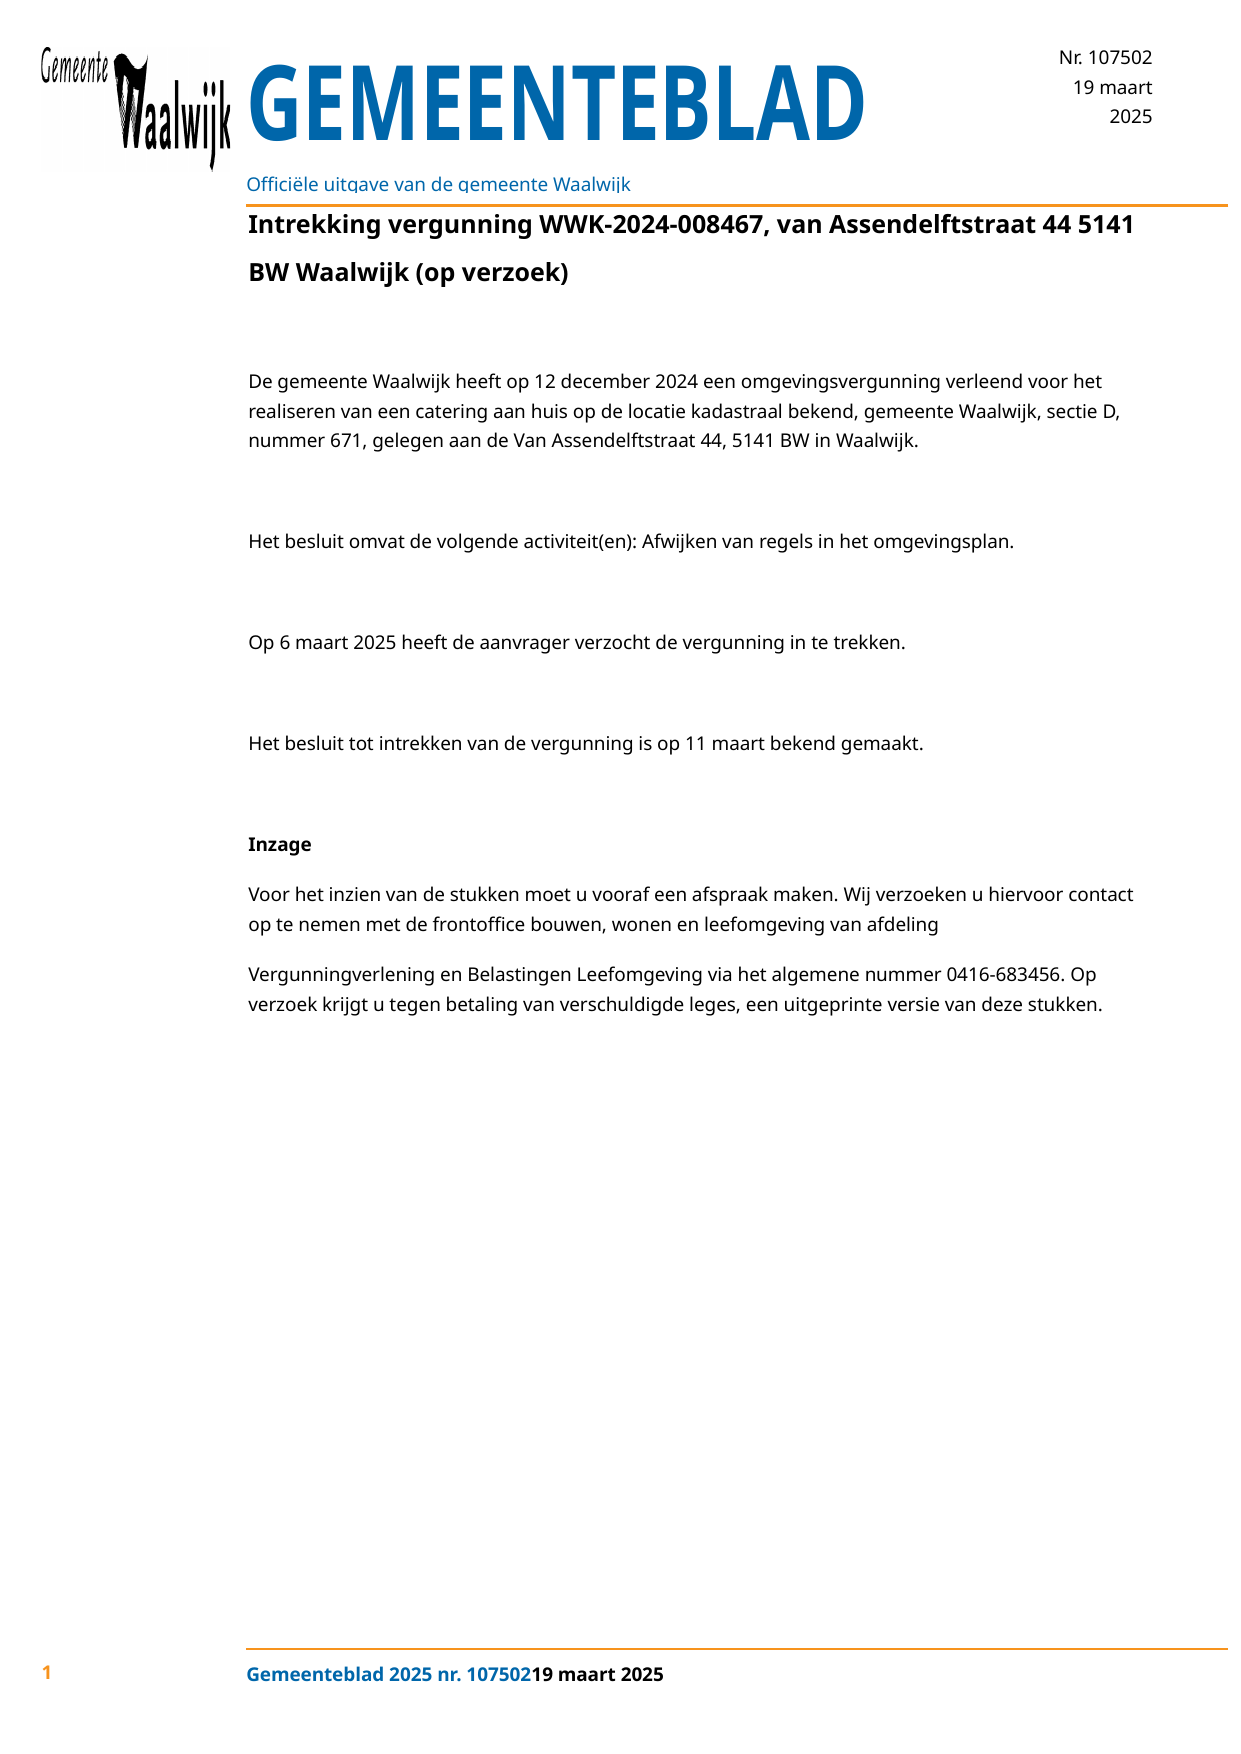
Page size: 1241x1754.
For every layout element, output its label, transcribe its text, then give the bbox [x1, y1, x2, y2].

text Op 6 maart 2025 heeft de aanvrager verzocht de vergunning in te trekken. [248, 629, 1152, 655]
text Vergunningverlening en Belastingen Leefomgeving via het algemene nummer 0416-683456. Op verzoek krijgt u tegen betaling van verschuldigde leges, een uitgeprinte versie van deze stukken. [248, 961, 1152, 1017]
picture [41, 47, 231, 172]
text Intrekking vergunning WWK-2024-008467, van Assendelftstraat 44 5141 BW Waalwijk (op verzoek) [248, 207, 1152, 288]
text De gemeente Waalwijk heeft op 12 december 2024 een omgevingsvergunning verleend voor het realiseren van een catering aan huis op de locatie kadastraal bekend, gemeente Waalwijk, sectie D, nummer 671, gelegen aan de Van Assendelftstraat 44, 5141 BW in Waalwijk. [248, 368, 1152, 453]
text Voor het inzien van de stukken moet u vooraf een afspraak maken. Wij verzoeken u hiervoor contact op te nemen met de frontoffice bouwen, wonen en leefomgeving van afdeling [248, 881, 1152, 937]
text Het besluit tot intrekken van de vergunning is op 11 maart bekend gemaakt. [248, 730, 1152, 756]
text Het besluit omvat de volgende activiteit(en): Afwijken van regels in het omgevingsplan. [248, 528, 1152, 554]
text Inzage [248, 831, 1152, 857]
